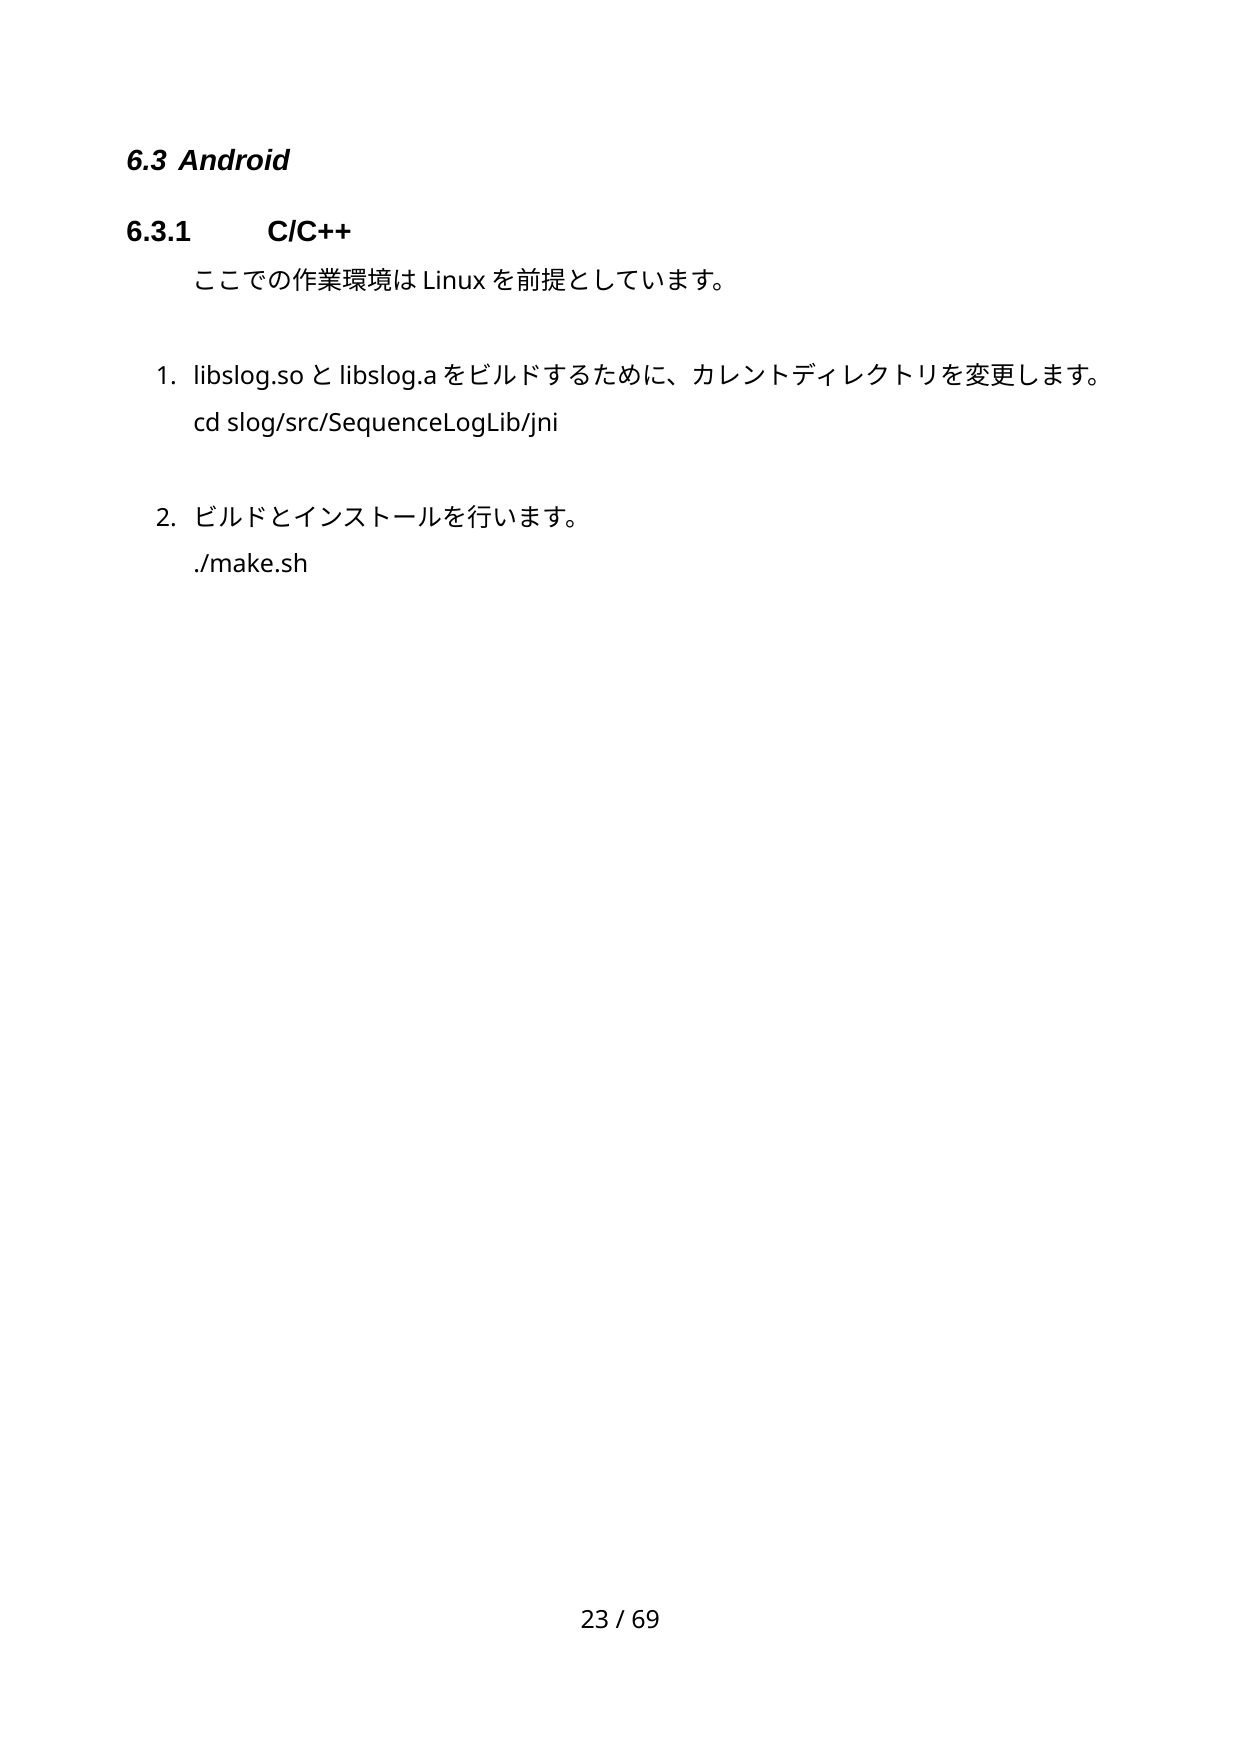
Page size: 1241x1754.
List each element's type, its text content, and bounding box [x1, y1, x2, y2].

list cd slog/src/SequenceLogLib/jni [156, 404, 1122, 438]
text ここでの作業環境はLinuxを前提としています。 [192, 260, 1122, 296]
list ./make.sh [156, 546, 1122, 580]
subtitle Android [118, 143, 1122, 177]
list ビルドとインストールを行います。 [156, 497, 1122, 534]
list libslog.soとlibslog.aをビルドするために、カレントディレクトリを変更します。 [156, 356, 1122, 392]
subtitle C/C++ [118, 214, 1122, 248]
